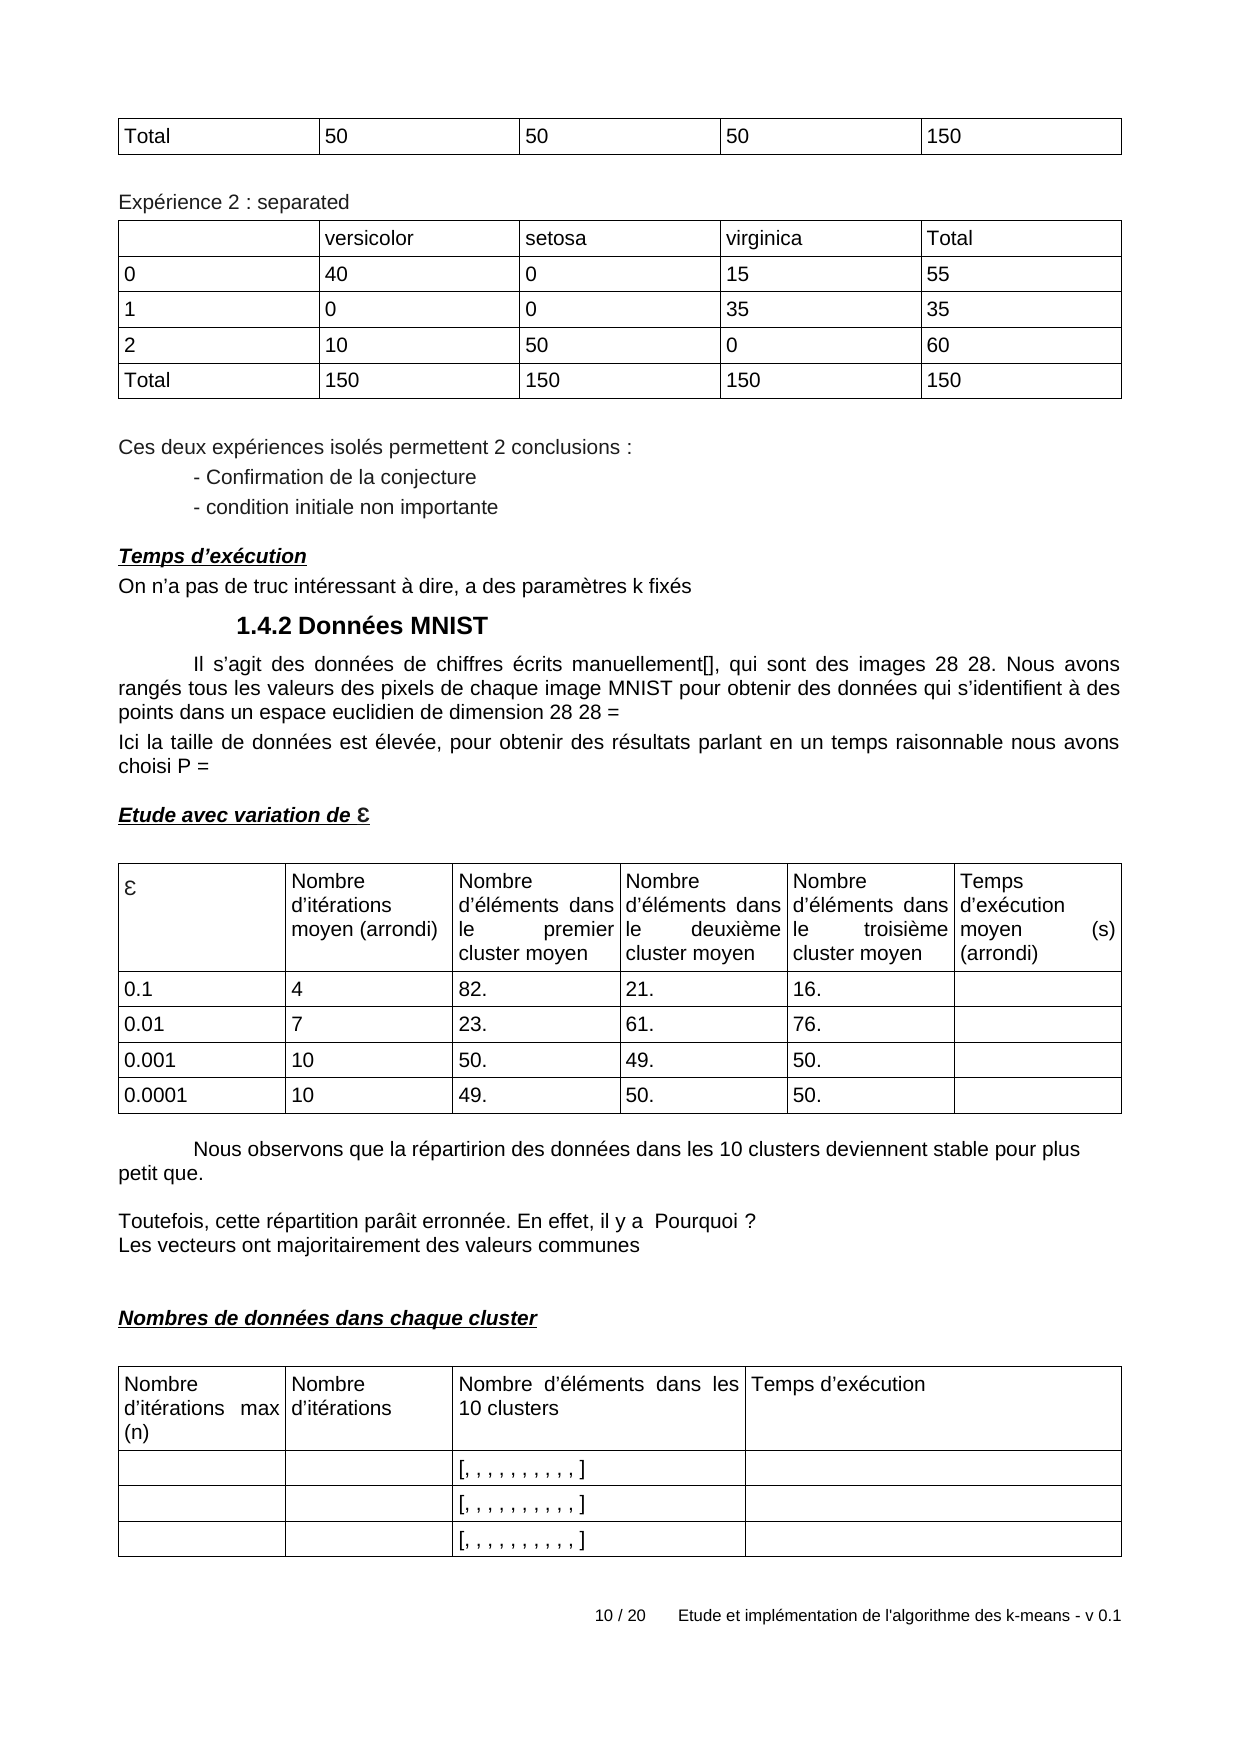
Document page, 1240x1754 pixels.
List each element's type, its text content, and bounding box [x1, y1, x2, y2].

table_cell [955, 1043, 1121, 1077]
table_header Total [922, 221, 1121, 256]
table_cell 10 [286, 1078, 452, 1113]
table_cell 49. [453, 1078, 620, 1113]
table_cell 61. [621, 1007, 787, 1042]
table_header versicolor [320, 221, 519, 256]
table_cell [, , , , , , , , , , ] [453, 1451, 745, 1485]
table_cell 0.01 [119, 1007, 285, 1042]
table_cell 40 [320, 257, 519, 291]
text - condition initiale non importante [118, 495, 1121, 519]
table_cell 82. [453, 972, 620, 1006]
table_cell [746, 1522, 1121, 1556]
table_header Nombre d’éléments dans les 10 clusters [453, 1367, 745, 1449]
table_cell 1 [119, 292, 319, 327]
table_cell 150 [922, 364, 1121, 398]
table_cell 16. [788, 972, 954, 1006]
table_cell 21. [621, 972, 787, 1006]
table_cell 0 [520, 257, 720, 291]
table_header Nombre d’éléments dans le premier cluster moyen [453, 864, 620, 971]
table_cell 50 [520, 328, 720, 362]
table_header virginica [721, 221, 921, 256]
text - Confirmation de la conjecture [118, 465, 1121, 489]
table_cell [955, 972, 1121, 1006]
table_header Nombre d’éléments dans le deuxième cluster moyen [621, 864, 787, 971]
table_cell 4 [286, 972, 452, 1006]
table_cell 150 [320, 364, 519, 398]
table_cell 150 [922, 119, 1121, 154]
text Toutefois, cette répartition parâit erronnée. En effet, il y a Pourquoi ? [118, 1209, 1121, 1233]
text Les vecteurs ont majoritairement des valeurs communes [118, 1233, 1121, 1257]
table_cell 76. [788, 1007, 954, 1042]
table_cell 49. [621, 1043, 787, 1077]
table_cell 50. [788, 1078, 954, 1113]
table_header Temps d’exécution moyen (s) (arrondi) [955, 864, 1121, 971]
table_cell 150 [520, 364, 720, 398]
table_cell [286, 1522, 452, 1556]
table_cell 60 [922, 328, 1121, 362]
table_cell 0.001 [119, 1043, 285, 1077]
table_cell 50 [520, 119, 720, 154]
table_cell 0 [320, 292, 519, 327]
table_header Nombre d’itérations max (n) [119, 1367, 285, 1449]
subtitle Temps d’exécution [118, 544, 1121, 568]
table_cell 10 [286, 1043, 452, 1077]
text Il s’agit des données de chiffres écrits manuellement[], qui sont des images 28 28. Nous avons rangés tous les valeurs des pixels de chaque image MNIST pour obtenir des données qui s’identifient à des points dans un espace euclidien de dimension 28 28 = [118, 652, 1121, 724]
text On n’a pas de truc intéressant à dire, a des paramètres k fixés [118, 574, 1121, 598]
table_cell 35 [922, 292, 1121, 327]
subtitle Données MNIST [236, 611, 1121, 639]
table_cell [119, 1522, 285, 1556]
text Ici la taille de données est élevée, pour obtenir des résultats parlant en un temps raisonnable nous avons choisi P = [118, 730, 1121, 778]
table_cell 0 [520, 292, 720, 327]
table_cell [955, 1078, 1121, 1113]
table_cell 0 [119, 257, 319, 291]
table_cell [, , , , , , , , , , ] [453, 1486, 745, 1521]
table_cell 7 [286, 1007, 452, 1042]
table_header Temps d’exécution [746, 1367, 1121, 1449]
table_header Ɛ [119, 864, 285, 971]
table_header setosa [520, 221, 720, 256]
text Nous observons que la répartirion des données dans les 10 clusters deviennent stable pour plus petit que. [118, 1137, 1121, 1185]
text Ces deux expériences isolés permettent 2 conclusions : [118, 434, 1121, 458]
table_cell 10 [320, 328, 519, 362]
subtitle Nombres de données dans chaque cluster [118, 1306, 1121, 1329]
table_cell [119, 1486, 285, 1521]
table_header Nombre d’itérations [286, 1367, 452, 1449]
table_cell Total [119, 364, 319, 398]
table_cell [, , , , , , , , , , ] [453, 1522, 745, 1556]
table_cell [746, 1486, 1121, 1521]
table_cell 50. [453, 1043, 620, 1077]
table_cell 2 [119, 328, 319, 362]
table_cell 55 [922, 257, 1121, 291]
table_header [119, 221, 319, 256]
table_cell 0.1 [119, 972, 285, 1006]
table_cell 0 [721, 328, 921, 362]
table_cell 150 [721, 364, 921, 398]
table_header Nombre d’éléments dans le troisième cluster moyen [788, 864, 954, 971]
table_cell 35 [721, 292, 921, 327]
table_cell 50 [721, 119, 921, 154]
table_cell 0.0001 [119, 1078, 285, 1113]
table_cell 50 [320, 119, 519, 154]
table_cell 15 [721, 257, 921, 291]
table_cell [746, 1451, 1121, 1485]
table_cell [955, 1007, 1121, 1042]
text Expérience 2 : separated [118, 190, 1121, 214]
table_cell [119, 1451, 285, 1485]
subtitle Etude avec variation de Ɛ [118, 803, 1121, 827]
table_cell [286, 1451, 452, 1485]
table_header Nombre d’itérations moyen (arrondi) [286, 864, 452, 971]
table_cell 50. [621, 1078, 787, 1113]
table_cell 50. [788, 1043, 954, 1077]
table_cell Total [119, 119, 319, 154]
table_cell [286, 1486, 452, 1521]
table_cell 23. [453, 1007, 620, 1042]
